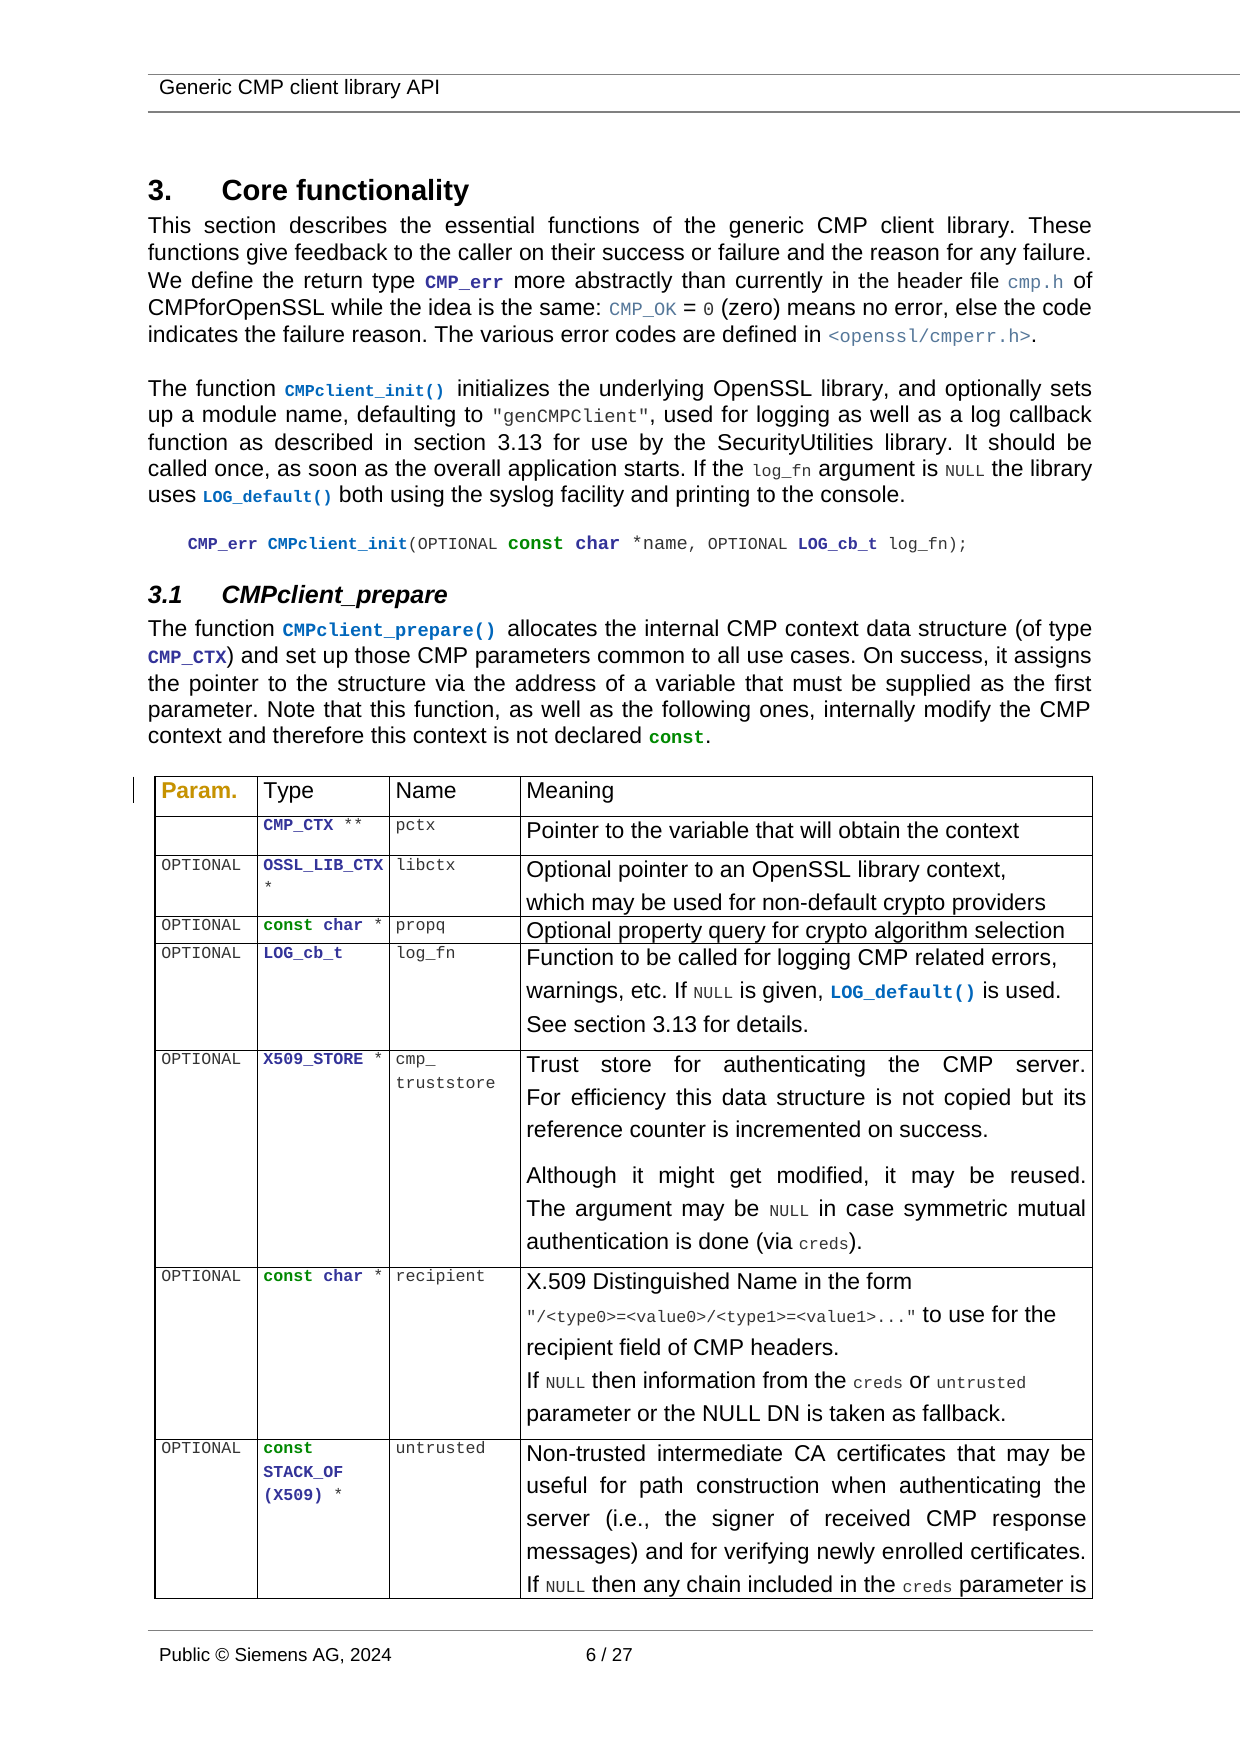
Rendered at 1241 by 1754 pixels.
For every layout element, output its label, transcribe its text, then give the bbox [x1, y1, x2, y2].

table_header Param. [156, 777, 257, 816]
table_cell OPTIONAL [156, 917, 257, 943]
table_cell OPTIONAL [156, 1268, 257, 1438]
text CMP_err CMPclient_init(OPTIONAL const char *name, OPTIONAL LOG_cb_t log_fn); [148, 534, 1092, 555]
table_cell const char * [258, 917, 389, 943]
table_cell recipient [390, 1268, 520, 1438]
table_cell cmp_ truststore [390, 1051, 520, 1267]
table_header Name [390, 777, 520, 816]
table_cell log_fn [390, 944, 520, 1049]
table_cell Pointer to the variable that will obtain the context [521, 817, 1092, 855]
table_cell propq [390, 917, 520, 943]
table_cell Function to be called for logging CMP related errors, warnings, etc. If NULL is given, LOG_default() is used. See section 3.13 for details. [521, 944, 1092, 1049]
text The function CMPclient_init() initializes the underlying OpenSSL library, and optionally sets up a module name, defaulting to "genCMPClient", used for logging as well as a log callback function as described in section 3.13 for use by the SecurityUtilities library. It should be called once, as soon as the overall application starts. If the log_fn argument is NULL the library uses LOG_default() both using the syslog facility and printing to the console. [148, 375, 1092, 508]
table_cell const char * [258, 1268, 389, 1438]
text The function CMPclient_prepare() allocates the internal CMP context data structure (of type CMP_CTX) and set up those CMP parameters common to all use cases. On success, it assigns the pointer to the structure via the address of a variable that must be supplied as the first parameter. Note that this function, as well as the following ones, internally modify the CMP context and therefore this context is not declared const. [148, 615, 1092, 749]
table_header Type [258, 777, 389, 816]
table_cell CMP_CTX ** [258, 817, 389, 855]
text This section describes the essential functions of the generic CMP client library. These functions give feedback to the caller on their success or failure and the reason for any failure. We define the return type CMP_err more abstractly than currently in the header file cmp.h of CMPforOpenSSL while the idea is the same: CMP_OK = 0 (zero) means no error, else the code indicates the failure reason. The various error codes are defined in <openssl/cmperr.h>. [148, 212, 1092, 348]
subtitle Core functionality [148, 173, 1092, 206]
table_cell OSSL_LIB_CTX * [258, 856, 389, 916]
table_cell Trust store for authenticating the CMP server. For efficiency this data structure is not copied but its reference counter is incremented on success. Although it might get modified, it may be reused. The argument may be NULL in case symmetric mutual authentication is done (via creds). [521, 1051, 1092, 1267]
table_cell const STACK_OF (X509) * [258, 1440, 389, 1598]
table_cell libctx [390, 856, 520, 916]
table_cell pctx [390, 817, 520, 855]
table_header Meaning [521, 777, 1092, 816]
table_cell OPTIONAL [156, 944, 257, 1049]
table_cell [156, 817, 257, 855]
table_cell OPTIONAL [156, 856, 257, 916]
table_cell LOG_cb_t [258, 944, 389, 1049]
table_cell X.509 Distinguished Name in the form "/<type0>=<value0>/<type1>=<value1>..." to use for the recipient field of CMP headers. If NULL then information from the creds or untrusted parameter or the NULL DN is taken as fallback. [521, 1268, 1092, 1438]
table_cell OPTIONAL [156, 1051, 257, 1267]
table_cell X509_STORE * [258, 1051, 389, 1267]
subtitle CMPclient_prepare [148, 580, 1092, 609]
table_cell OPTIONAL [156, 1440, 257, 1598]
table_cell untrusted [390, 1440, 520, 1598]
